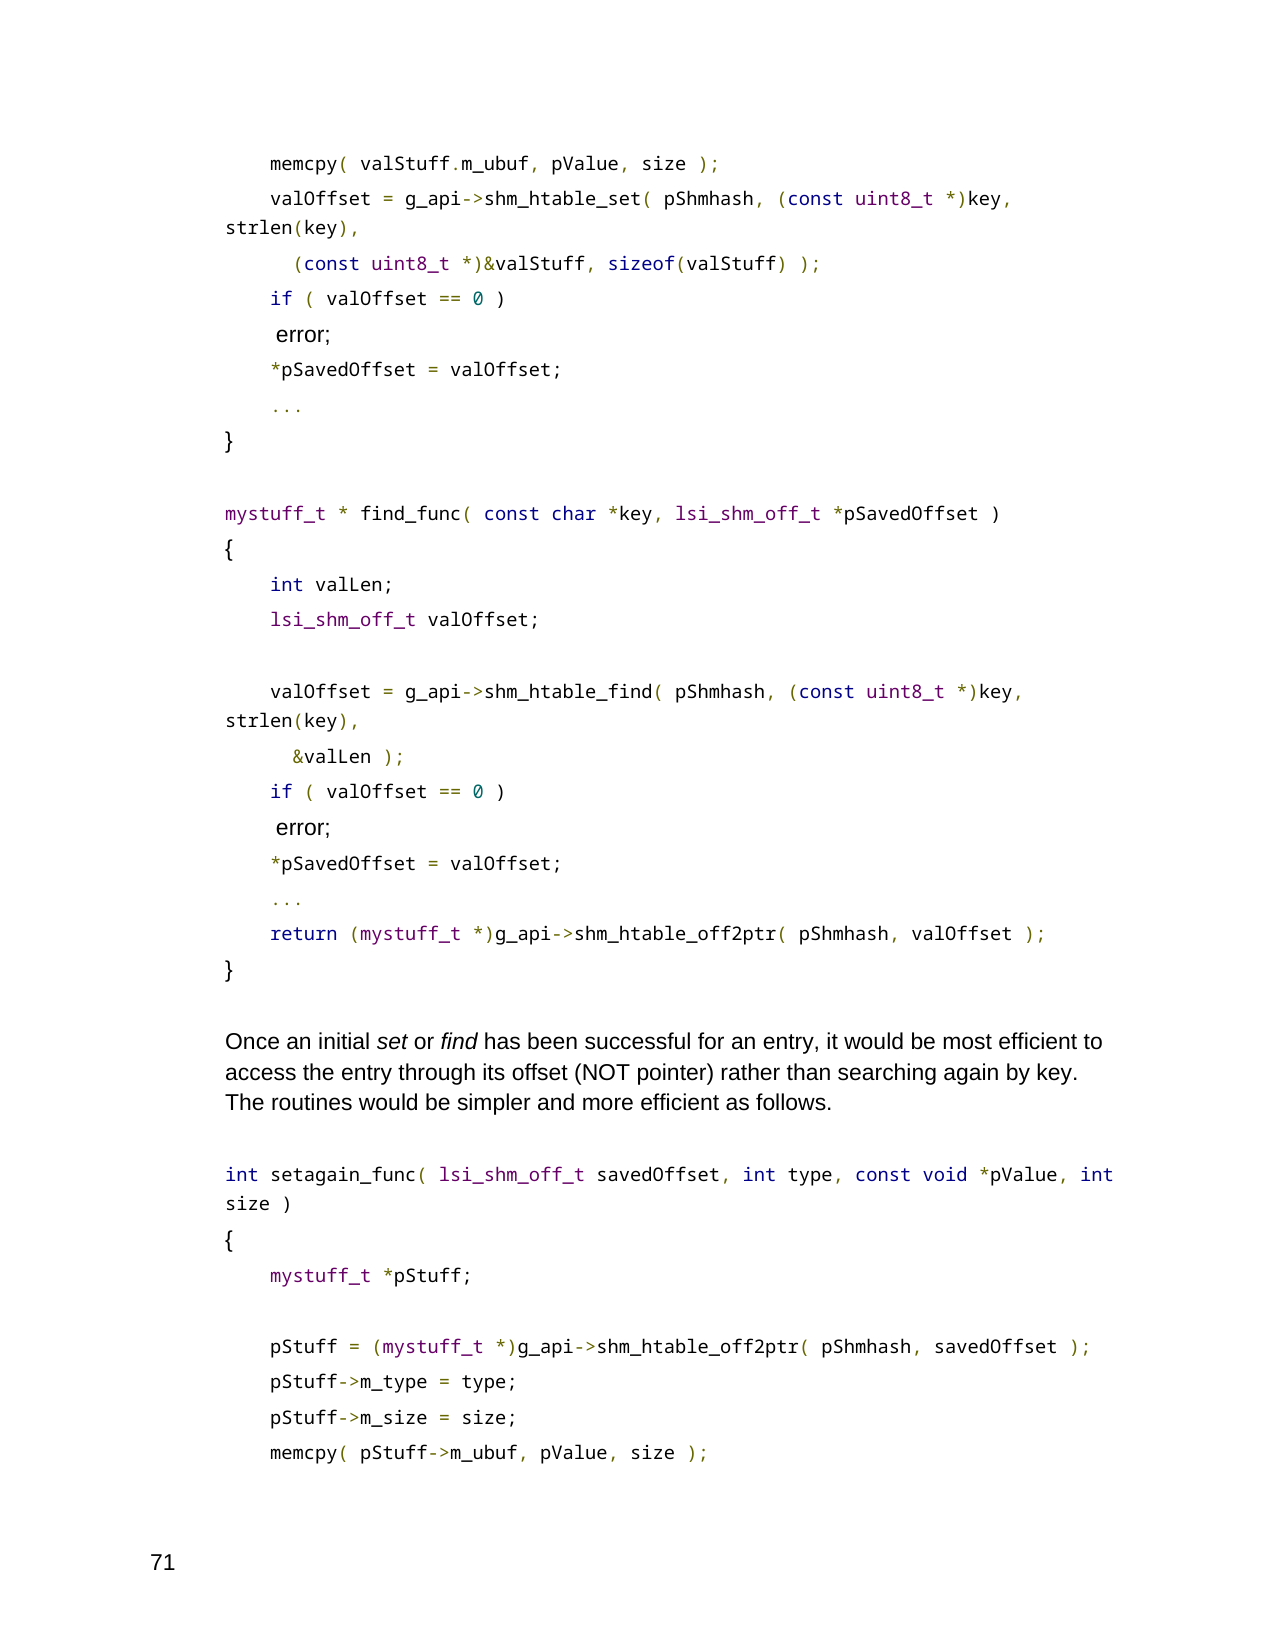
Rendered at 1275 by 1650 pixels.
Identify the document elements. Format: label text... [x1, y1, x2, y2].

text memcpy( valStuff.m_ubuf, pValue, size ); [225, 150, 1125, 176]
text lsi_shm_off_t valOffset; [225, 607, 1125, 632]
text &valLen ); [225, 743, 1125, 768]
text int valLen; [225, 571, 1125, 597]
text if ( valOffset == 0 ) [225, 285, 1125, 311]
text (const uint8_t *)&valStuff, sizeof(valStuff) ); [225, 250, 1125, 275]
text mystuff_t * find_func( const char *key, lsi_shm_off_t *pSavedOffset ) [225, 500, 1125, 525]
text ... [225, 392, 1125, 418]
text mystuff_t *pStuff; [225, 1262, 1125, 1287]
text error; [225, 813, 1125, 840]
text { [225, 535, 1125, 562]
text } [225, 427, 1125, 454]
text ... [225, 885, 1125, 911]
text if ( valOffset == 0 ) [225, 778, 1125, 804]
text return (mystuff_t *)g_api->shm_htable_off2ptr( pShmhash, valOffset ); [225, 920, 1125, 946]
text pStuff = (mystuff_t *)g_api->shm_htable_off2ptr( pShmhash, savedOffset ); [225, 1333, 1125, 1359]
text { [225, 1226, 1125, 1252]
text Once an initial set or find has been successful for an entry, it would be most efficient to access the entry through its offset (NOT pointer) rather than searching again by key. The routines would be simpler and more efficient as follows. [225, 1028, 1125, 1115]
text pStuff->m_type = type; [225, 1369, 1125, 1394]
text *pSavedOffset = valOffset; [225, 850, 1125, 875]
text int setagain_func( lsi_shm_off_t savedOffset, int type, const void *pValue, int size ) [225, 1161, 1125, 1216]
text pStuff->m_size = size; [225, 1404, 1125, 1430]
text memcpy( pStuff->m_ubuf, pValue, size ); [225, 1439, 1125, 1465]
text *pSavedOffset = valOffset; [225, 357, 1125, 382]
text valOffset = g_api->shm_htable_set( pShmhash, (const uint8_t *)key, strlen(key), [225, 185, 1125, 240]
text error; [225, 321, 1125, 347]
text valOffset = g_api->shm_htable_find( pShmhash, (const uint8_t *)key, strlen(key), [225, 678, 1125, 733]
text } [225, 956, 1125, 982]
